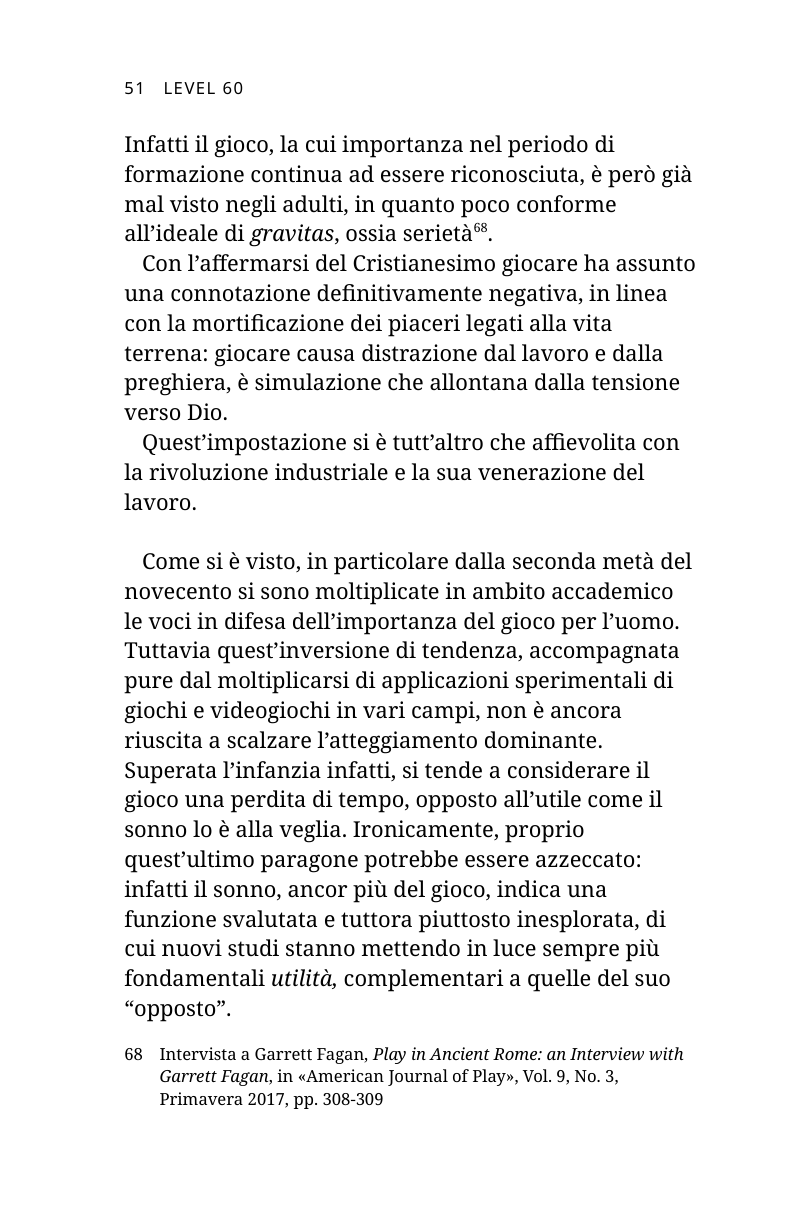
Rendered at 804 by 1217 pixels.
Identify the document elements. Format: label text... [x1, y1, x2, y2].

text Infatti il gioco, la cui importanza nel periodo di formazione continua ad essere riconosciuta, è però già mal visto negli adulti, in quanto poco conforme all’ideale di gravitas, ossia serietà. [124, 129, 697, 248]
text Con l’affermarsi del Cristianesimo giocare ha assunto una connotazione definitivamente negativa, in linea con la mortificazione dei piaceri legati alla vita terrena: giocare causa distrazione dal lavoro e dalla preghiera, è simulazione che allontana dalla tensione verso Dio. [124, 248, 697, 427]
text Quest’impostazione si è tutt’altro che affievolita con la rivoluzione industriale e la sua venerazione del lavoro. [124, 427, 697, 516]
text Intervista a Garrett Fagan, Play in Ancient Rome: an Interview with Garrett Fagan, in «American Journal of Play», Vol. 9, No. 3, Primavera 2017, pp. 308-309 [124, 1042, 697, 1110]
text Come si è visto, in particolare dalla seconda metà del novecento si sono moltiplicate in ambito accademico le voci in difesa dell’importanza del gioco per l’uomo. Tuttavia quest’inversione di tendenza, accompagnata pure dal moltiplicarsi di applicazioni sperimentali di giochi e videogiochi in vari campi, non è ancora riuscita a scalzare l’atteggiamento dominante. Superata l’infanzia infatti, si tende a considerare il gioco una perdita di tempo, opposto all’utile come il sonno lo è alla veglia. Ironicamente, proprio quest’ultimo paragone potrebbe essere azzeccato: infatti il sonno, ancor più del gioco, indica una funzione svalutata e tuttora piuttosto inesplorata, di cui nuovi studi stanno mettendo in luce sempre più fondamentali utilità, complementari a quelle del suo “opposto”. [124, 546, 697, 1023]
